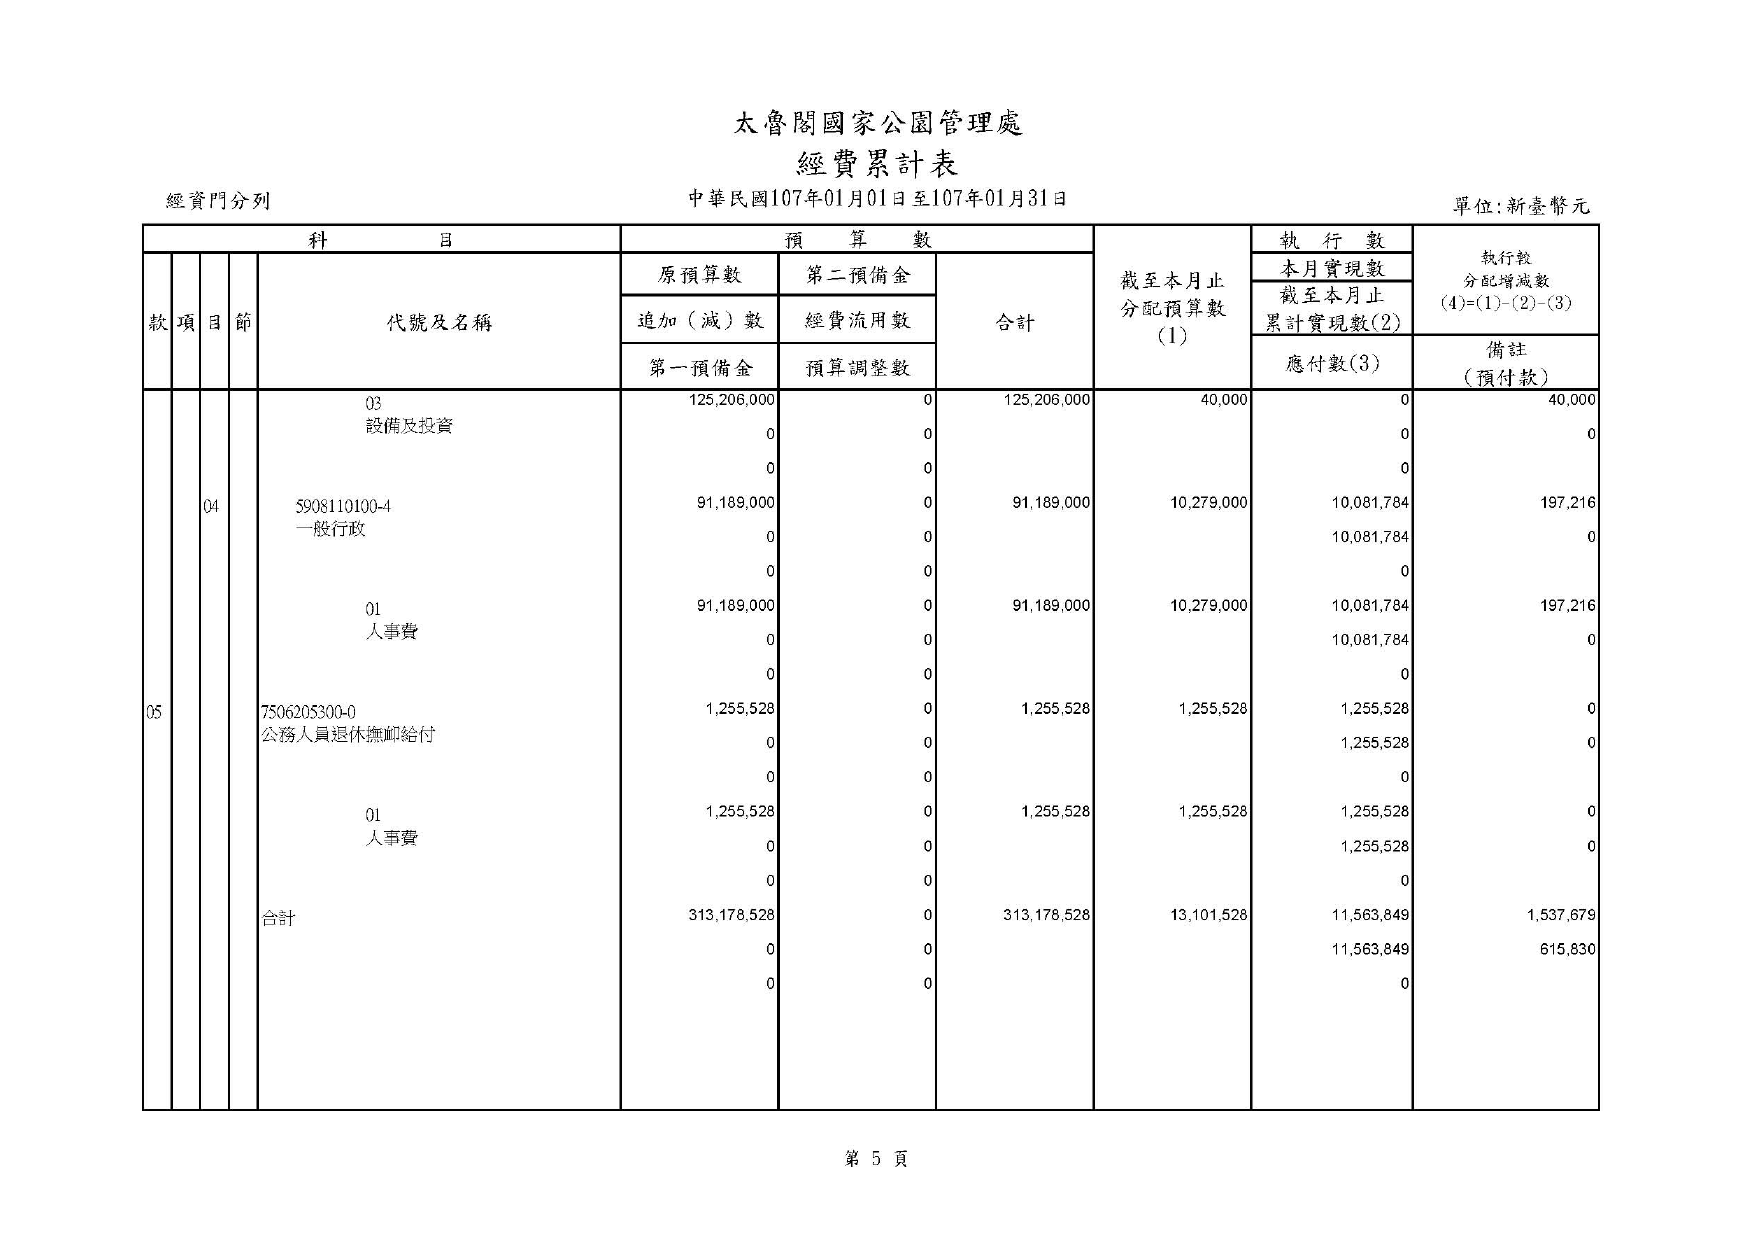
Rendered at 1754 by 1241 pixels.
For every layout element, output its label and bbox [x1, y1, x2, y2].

picture [59, 59, 1695, 1216]
